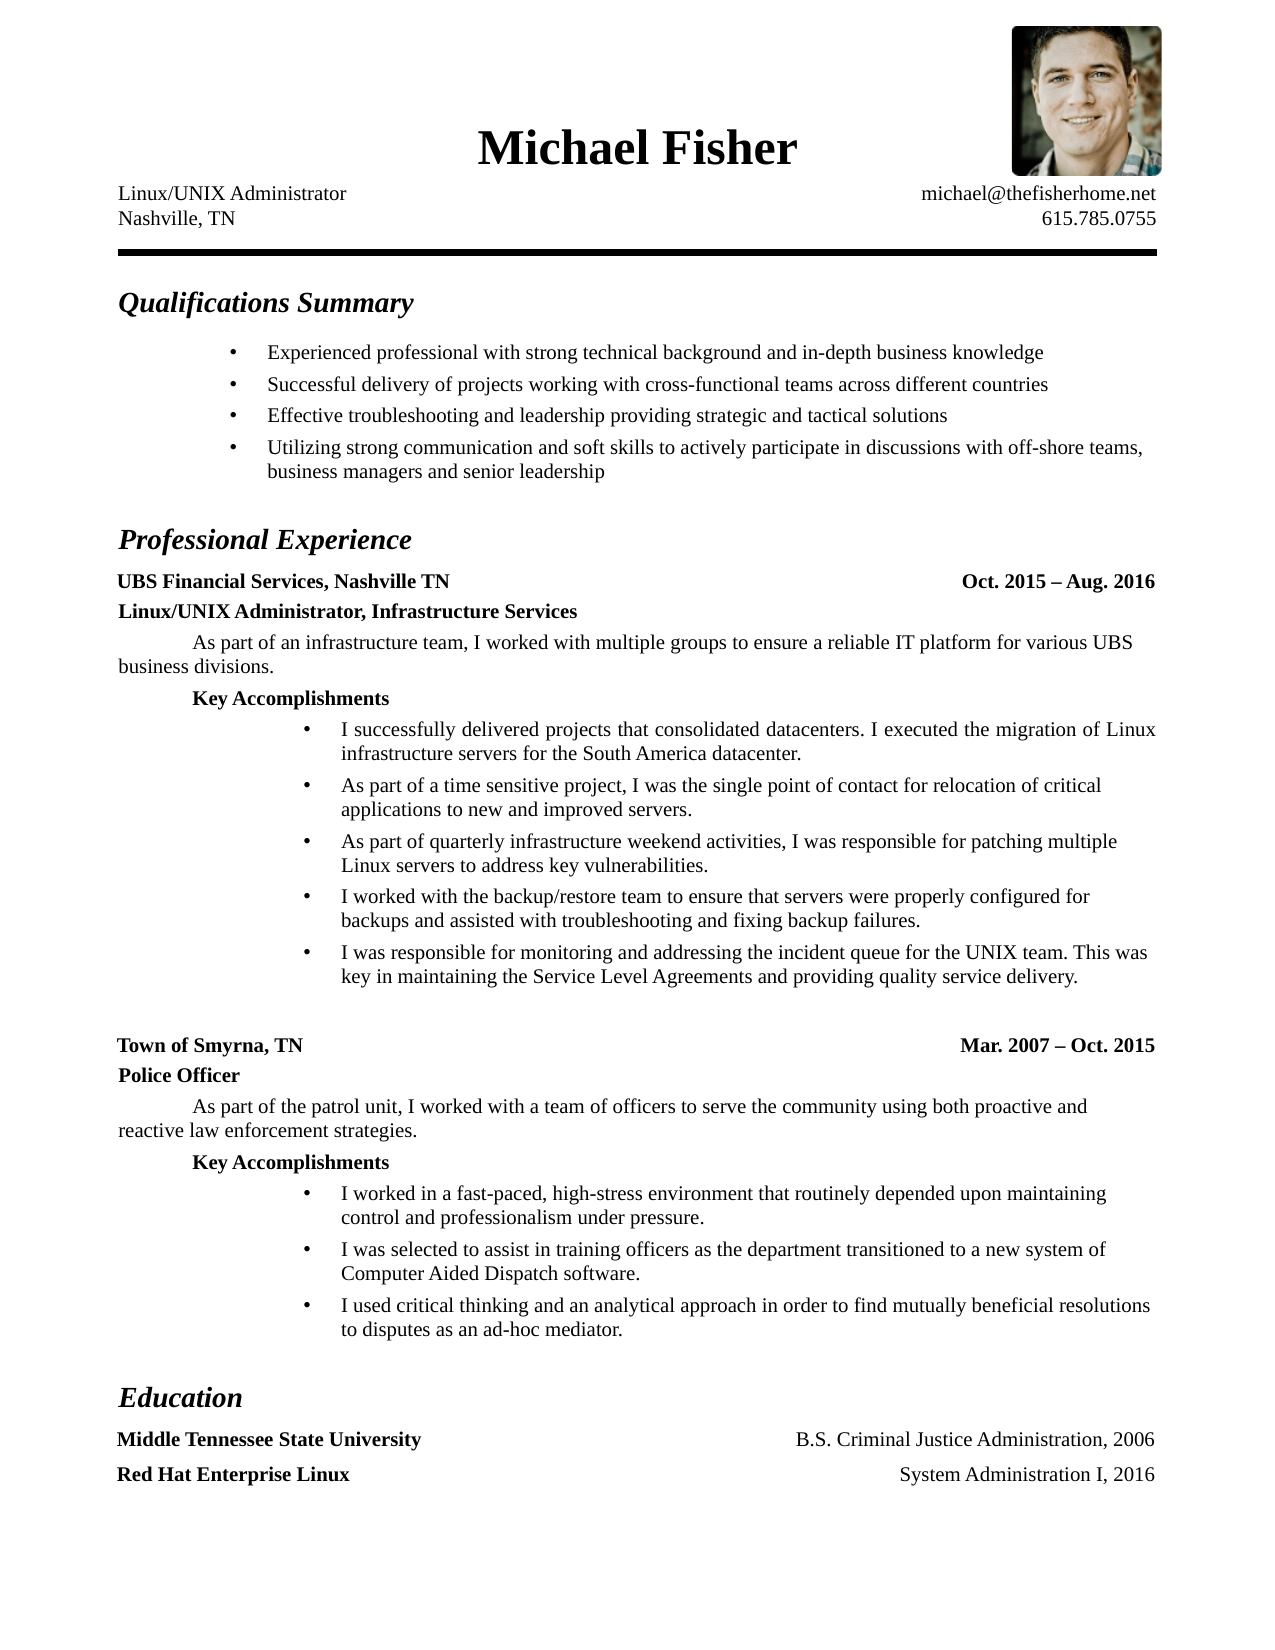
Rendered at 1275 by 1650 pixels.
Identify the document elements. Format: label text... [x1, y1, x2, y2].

text Professional Experience [118, 522, 1157, 556]
text As part of an infrastructure team, I worked with multiple groups to ensure a reliable IT platform for various UBS business divisions. [118, 630, 1157, 678]
text As part of the patrol unit, I worked with a team of officers to serve the community using both proactive and reactive law enforcement strategies. [118, 1094, 1157, 1142]
list I successfully delivered projects that consolidated datacenters. I executed the migration of Linux infrastructure servers for the South America datacenter. [303, 717, 1157, 765]
list Utilizing strong communication and soft skills to actively participate in discussions with off-shore teams, business managers and senior leadership [229, 435, 1157, 483]
list I worked in a fast-paced, high-stress environment that routinely depended upon maintaining control and professionalism under pressure. [303, 1181, 1157, 1229]
list As part of quarterly infrastructure weekend activities, I was responsible for patching multiple Linux servers to address key vulnerabilities. [303, 828, 1157, 877]
list I used critical thinking and an analytical approach in order to find mutually beneficial resolutions to disputes as an ad-hoc mediator. [303, 1292, 1157, 1341]
list I worked with the backup/restore team to ensure that servers were properly configured for backups and assisted with troubleshooting and fixing backup failures. [303, 884, 1157, 932]
text Qualifications Summary [118, 285, 1157, 319]
table_header Red Hat Enterprise Linux [111, 1456, 638, 1492]
text Michael Fisher [118, 118, 1011, 176]
text Key Accomplishments [118, 686, 1157, 710]
text Police Officer [118, 1062, 1157, 1087]
table_header Linux/UNIX Administrator Nashville, TN [112, 176, 638, 235]
table_header B.S. Criminal Justice Administration, 2006 [638, 1421, 1161, 1456]
table_header michael@thefisherhome.net 615.785.0755 [638, 176, 1162, 235]
list As part of a time sensitive project, I was the single point of contact for relocation of critical applications to new and improved servers. [303, 773, 1157, 821]
table_header Oct. 2015 – Aug. 2016 [638, 563, 1161, 598]
table_header Town of Smyrna, TN [111, 1027, 638, 1062]
list Successful delivery of projects working with cross-functional teams across different countries [229, 372, 1157, 396]
table_header System Administration I, 2016 [638, 1456, 1161, 1492]
list I was responsible for monitoring and addressing the incident queue for the UNIX team. This was key in maintaining the Service Level Agreements and providing quality service delivery. [303, 940, 1157, 988]
text Education [118, 1380, 1157, 1413]
list Experienced professional with strong technical background and in-depth business knowledge [229, 340, 1157, 364]
table_header Mar. 2007 – Oct. 2015 [638, 1027, 1161, 1062]
list Effective troubleshooting and leadership providing strategic and tactical solutions [229, 403, 1157, 427]
table_header UBS Financial Services, Nashville TN [111, 563, 638, 598]
table_header Middle Tennessee State University [111, 1421, 638, 1456]
text Key Accomplishments [118, 1150, 1157, 1174]
text Linux/UNIX Administrator, Infrastructure Services [118, 598, 1157, 623]
list I was selected to assist in training officers as the department transitioned to a new system of Computer Aided Dispatch software. [303, 1237, 1157, 1285]
picture [1011, 26, 1162, 176]
